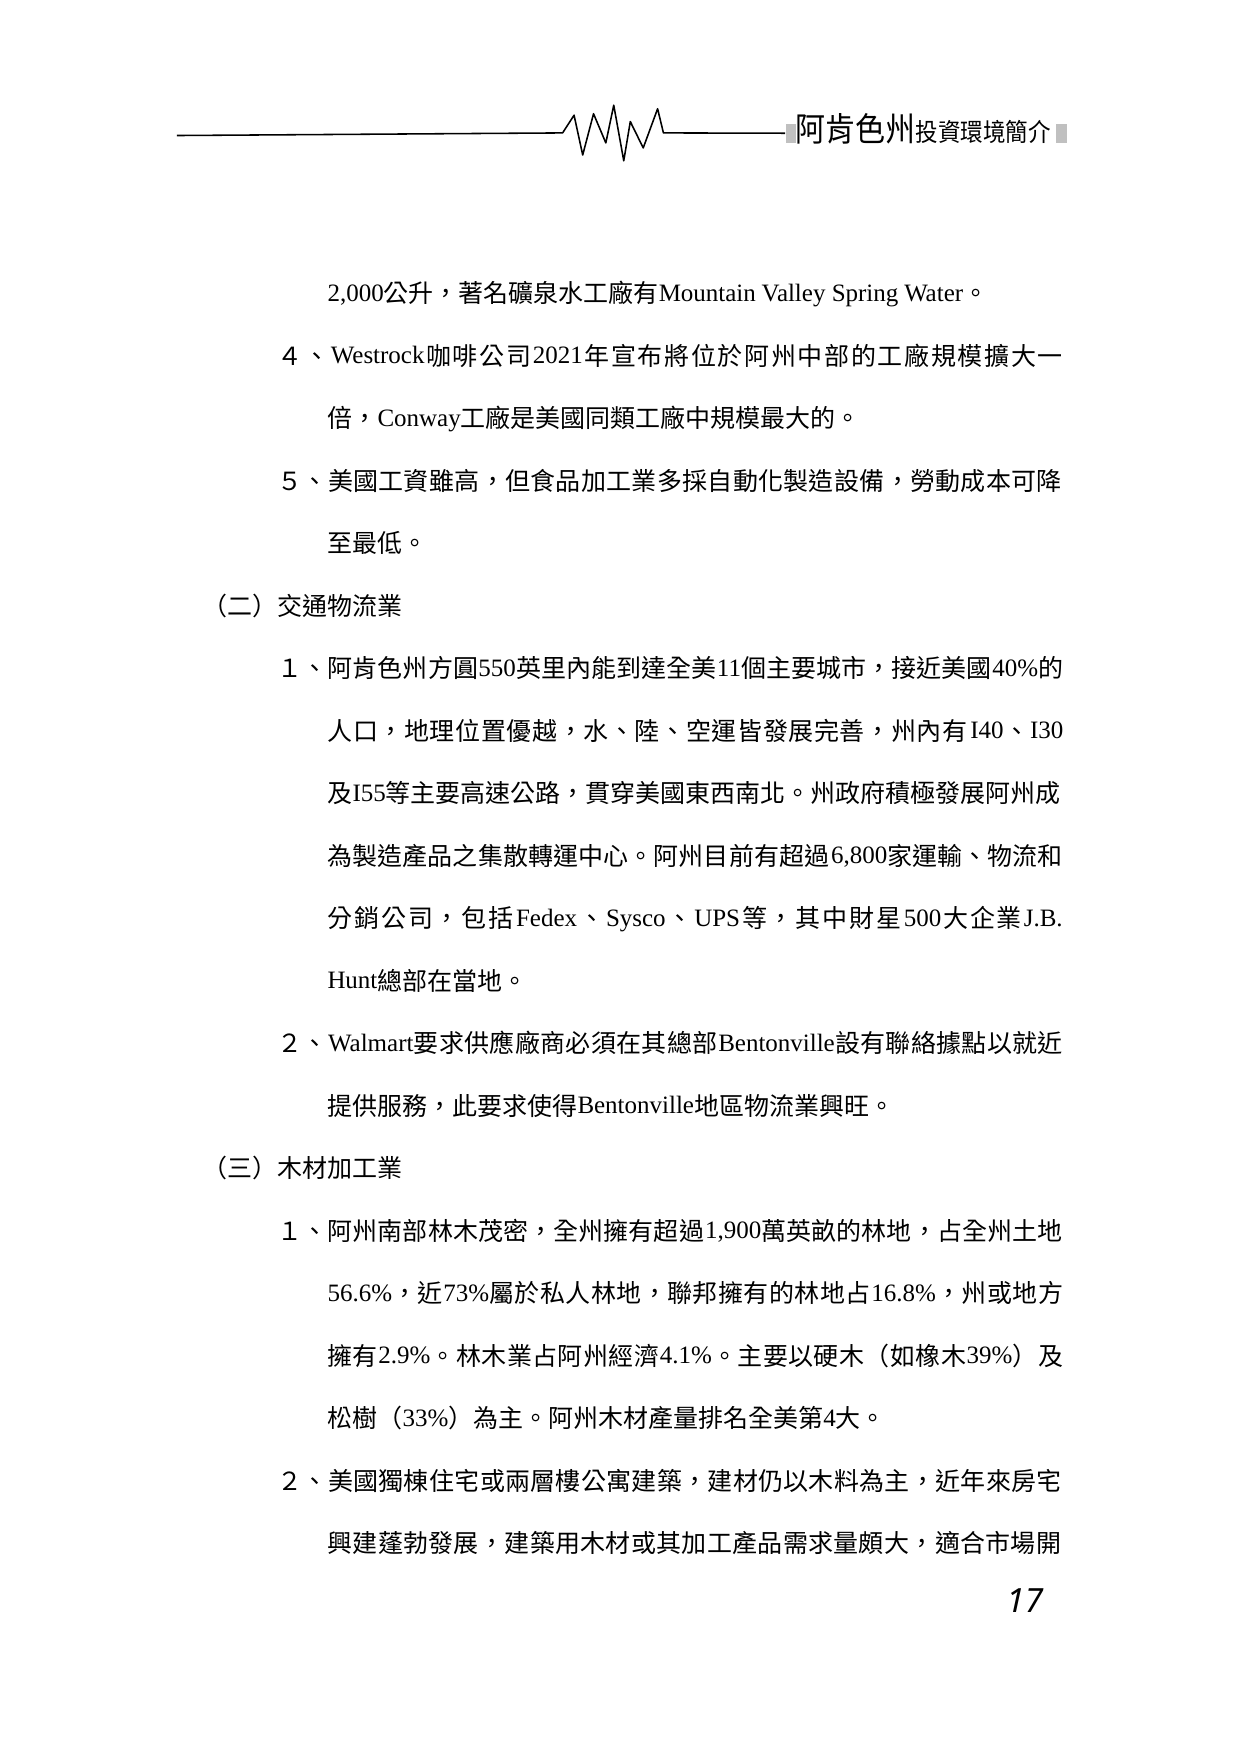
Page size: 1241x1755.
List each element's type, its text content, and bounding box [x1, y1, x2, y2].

text ２、Walmart要求供應廠商必須在其總部Bentonville設有聯絡據點以就近提供服務，此要求使得Bentonville地區物流業興旺。 [277, 1000, 1063, 1125]
text １、阿州南部林木茂密，全州擁有超過1,900萬英畝的林地，占全州土地56.6%，近73%屬於私人林地，聯邦擁有的林地占16.8%，州或地方擁有2.9%。林木業占阿州經濟4.1%。主要以硬木（如橡木39%）及松樹（33%）為主。阿州木材產量排名全美第4大。 [277, 1188, 1063, 1438]
text ２、美國獨棟住宅或兩層樓公寓建築，建材仍以木料為主，近年來房宅興建蓬勃發展，建築用木材或其加工產品需求量頗大，適合市場開 [277, 1438, 1063, 1563]
text （三）木材加工業 [202, 1125, 1063, 1188]
text （二）交通物流業 [202, 563, 1063, 625]
text ５、美國工資雖高，但食品加工業多採自動化製造設備，勞動成本可降至最低。 [277, 438, 1063, 563]
text １、阿肯色州方圓550英里內能到達全美11個主要城市，接近美國40%的人口，地理位置優越，水、陸、空運皆發展完善，州內有I40、I30及I55等主要高速公路，貫穿美國東西南北。州政府積極發展阿州成為製造產品之集散轉運中心。阿州目前有超過6,800家運輸、物流和分銷公司，包括Fedex、Sysco、UPS等，其中財星500大企業J.B. Hunt總部在當地。 [277, 625, 1063, 1000]
text ４、Westrock咖啡公司2021年宣布將位於阿州中部的工廠規模擴大一倍，Conway工廠是美國同類工廠中規模最大的。 [277, 313, 1063, 438]
text 2,000公升，著名礦泉水工廠有Mountain Valley Spring Water。 [277, 250, 1063, 313]
